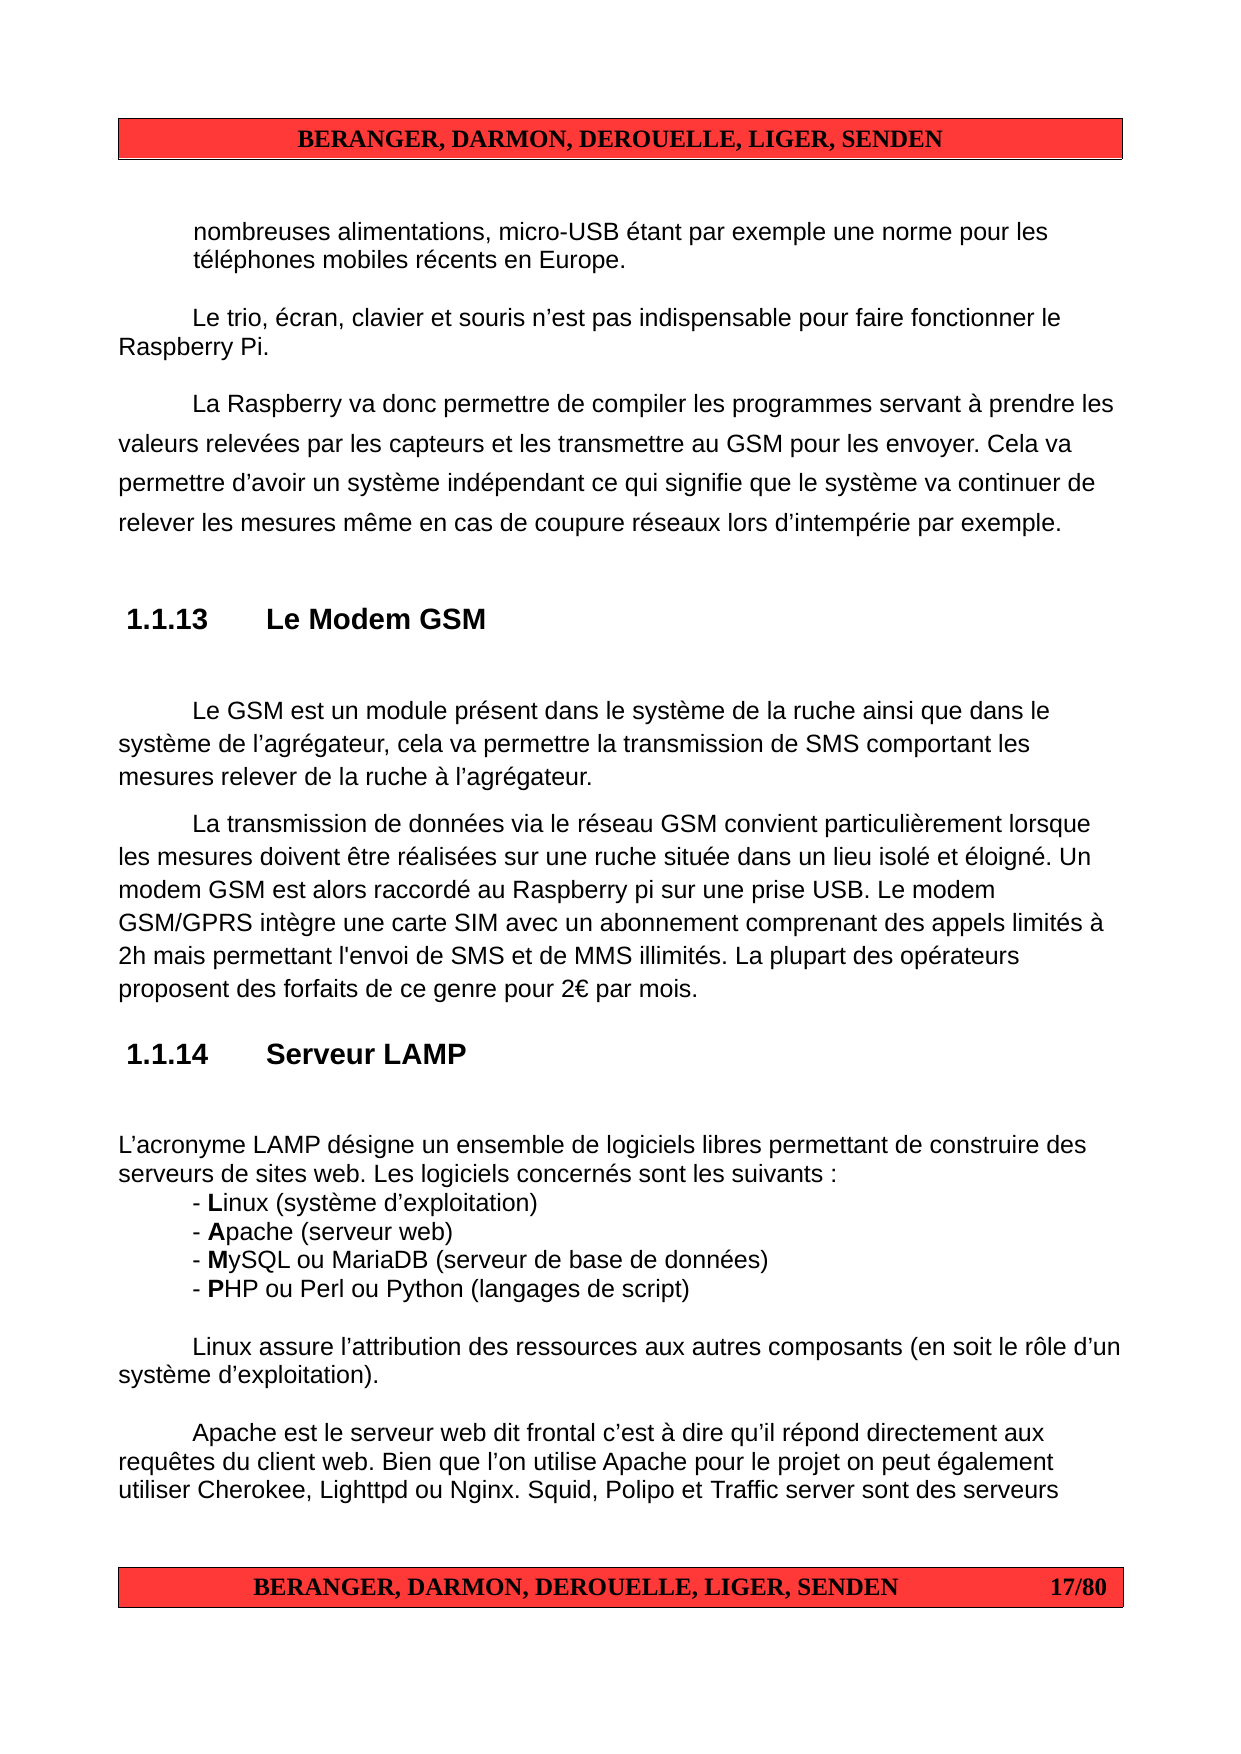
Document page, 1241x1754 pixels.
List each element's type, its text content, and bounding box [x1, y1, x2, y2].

text - PHP ou Perl ou Python (langages de script) [118, 1274, 1122, 1303]
text Le trio, écran, clavier et souris n’est pas indispensable pour faire fonctionner le Raspberry Pi. [118, 303, 1122, 361]
text Le GSM est un module présent dans le système de la ruche ainsi que dans le système de l’agrégateur, cela va permettre la transmission de SMS comportant les mesures relever de la ruche à l’agrégateur. [118, 696, 1122, 790]
text - Linux (système d’exploitation) [118, 1188, 1122, 1217]
subtitle Serveur LAMP [118, 1037, 1122, 1070]
text - Apache (serveur web) [118, 1217, 1122, 1245]
text - MySQL ou MariaDB (serveur de base de données) [118, 1245, 1122, 1274]
list nombreuses alimentations, micro-USB étant par exemple une norme pour les téléphones mobiles récents en Europe. [156, 217, 1122, 274]
subtitle Le Modem GSM [118, 602, 1122, 636]
text Apache est le serveur web dit frontal c’est à dire qu’il répond directement aux requêtes du client web. Bien que l’on utilise Apache pour le projet on peut également utiliser Cherokee, Lighttpd ou Nginx. Squid, Polipo et Traffic server sont des serveurs [118, 1418, 1122, 1504]
text Linux assure l’attribution des ressources aux autres composants (en soit le rôle d’un système d’exploitation). [118, 1332, 1122, 1389]
text L’acronyme LAMP désigne un ensemble de logiciels libres permettant de construire des serveurs de sites web. Les logiciels concernés sont les suivants : [118, 1130, 1122, 1188]
text La Raspberry va donc permettre de compiler les programmes servant à prendre les valeurs relevées par les capteurs et les transmettre au GSM pour les envoyer. Cela va permettre d’avoir un système indépendant ce qui signifie que le système va continuer de relever les mesures même en cas de coupure réseaux lors d’intempérie par exemple. [118, 389, 1122, 537]
text La transmission de données via le réseau GSM convient particulièrement lorsque les mesures doivent être réalisées sur une ruche située dans un lieu isolé et éloigné. Un modem GSM est alors raccordé au Raspberry pi sur une prise USB. Le modem GSM/GPRS intègre une carte SIM avec un abonnement comprenant des appels limités à 2h mais permettant l'envoi de SMS et de MMS illimités. La plupart des opérateurs proposent des forfaits de ce genre pour 2€ par mois. [118, 809, 1122, 1003]
